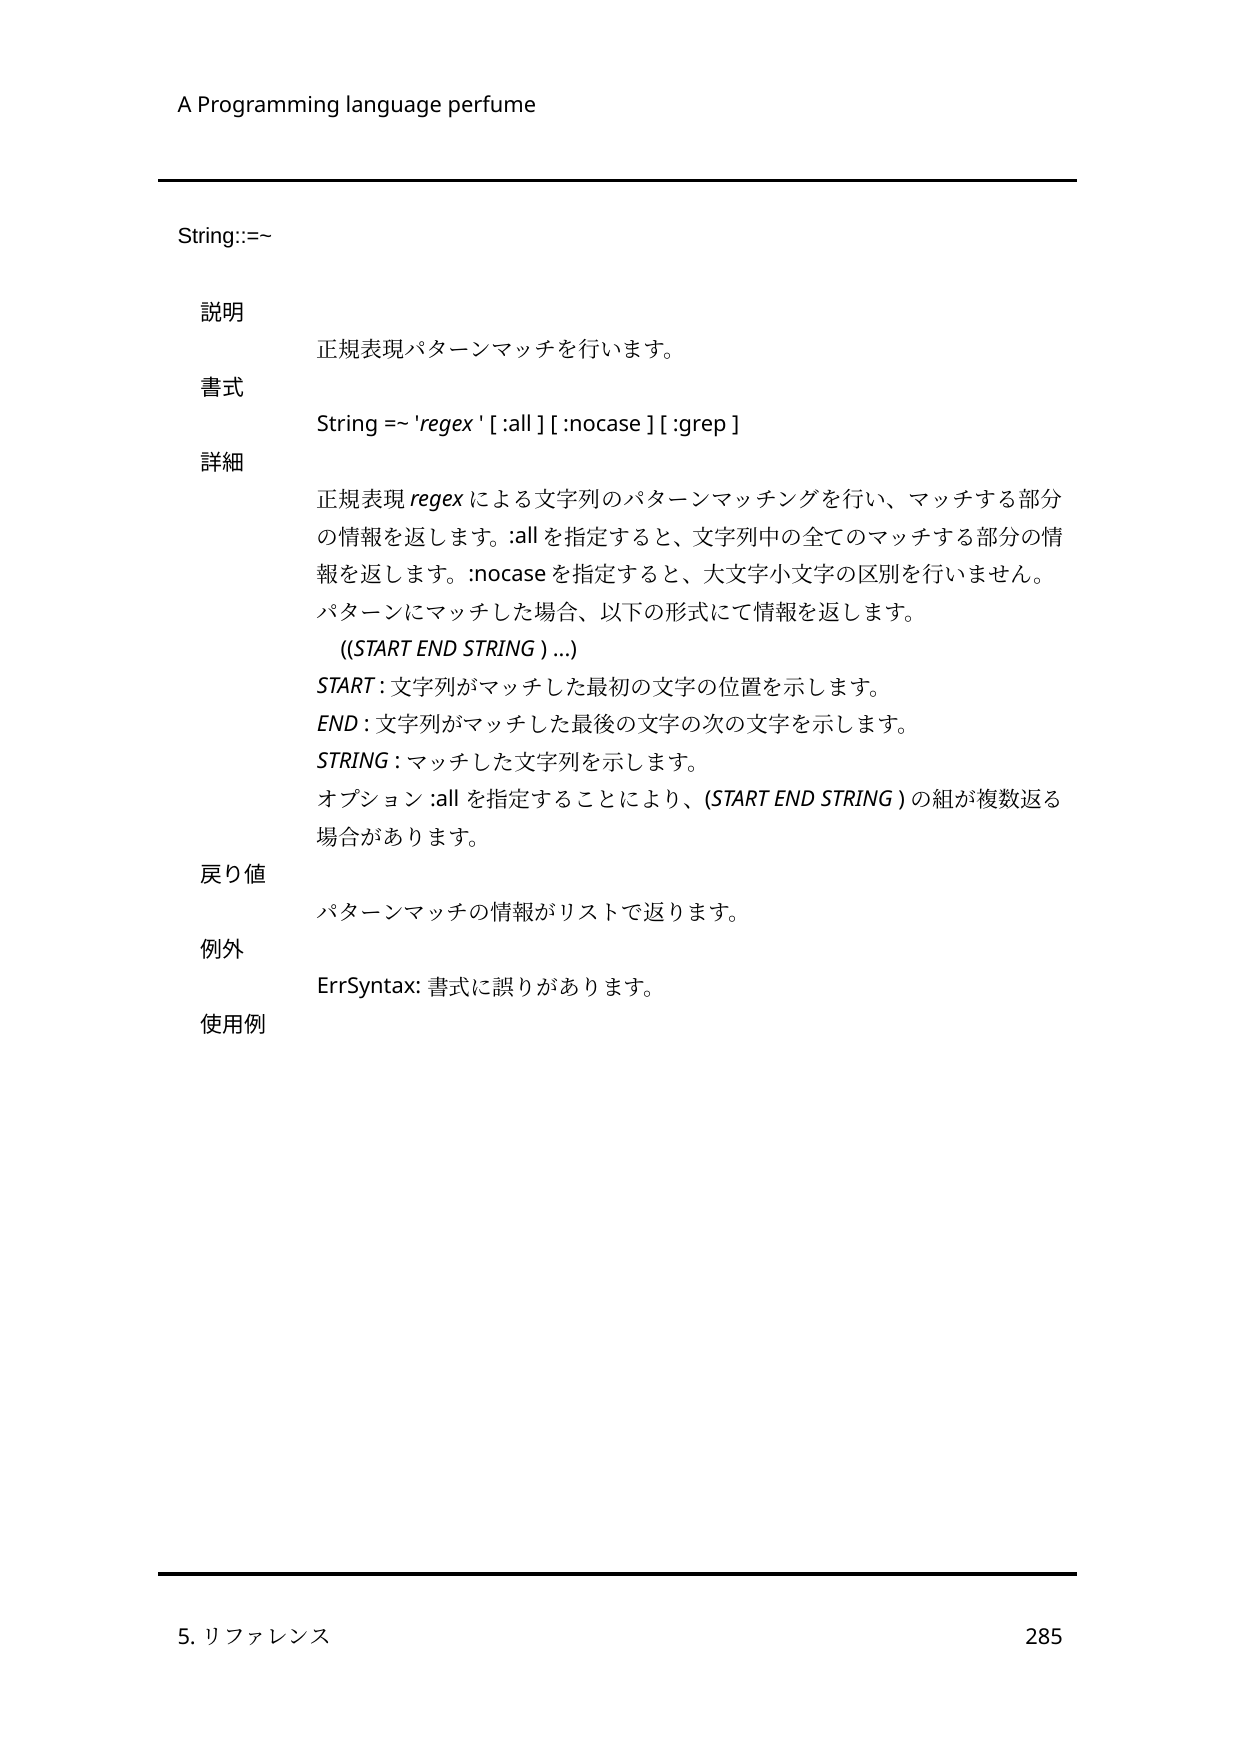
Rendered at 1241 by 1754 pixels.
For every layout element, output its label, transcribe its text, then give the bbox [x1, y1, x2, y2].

table_cell 詳細 [200, 442, 317, 854]
subtitle String::=~ [177, 217, 1063, 254]
table_cell 書式 [200, 367, 317, 442]
table_header 説明 [200, 292, 317, 367]
table_cell ErrSyntax: 書式に誤りがあります。 [317, 929, 1063, 1004]
table_cell String =~ 'regex ' [ :all ] [ :nocase ] [ :grep ] [317, 367, 1063, 442]
table_cell 例外 [200, 929, 317, 1004]
table_cell パターンマッチの情報がリストで返ります。 [317, 854, 1063, 929]
table_cell 使用例 [200, 1004, 317, 1079]
table_cell [317, 1004, 1063, 1079]
table_cell 戻り値 [200, 854, 317, 929]
table_cell 正規表現regexによる文字列のパターンマッチングを行い、マッチする部分の情報を返します。:allを指定すると、文字列中の全てのマッチする部分の情報を返します。:nocaseを指定すると、大文字小文字の区別を行いません。 パターンにマッチした場合、以下の形式にて情報を返します。 ((START END STRING ) ...) START : 文字列がマッチした最初の文字の位置を示します。 END : 文字列がマッチした最後の文字の次の文字を示します。 STRING : マッチした文字列を示します。 オプション :all を指定することにより、(START END STRING ) の組が複数返る場合があります。 [317, 442, 1063, 854]
table_header 正規表現パターンマッチを行います。 [317, 292, 1063, 367]
